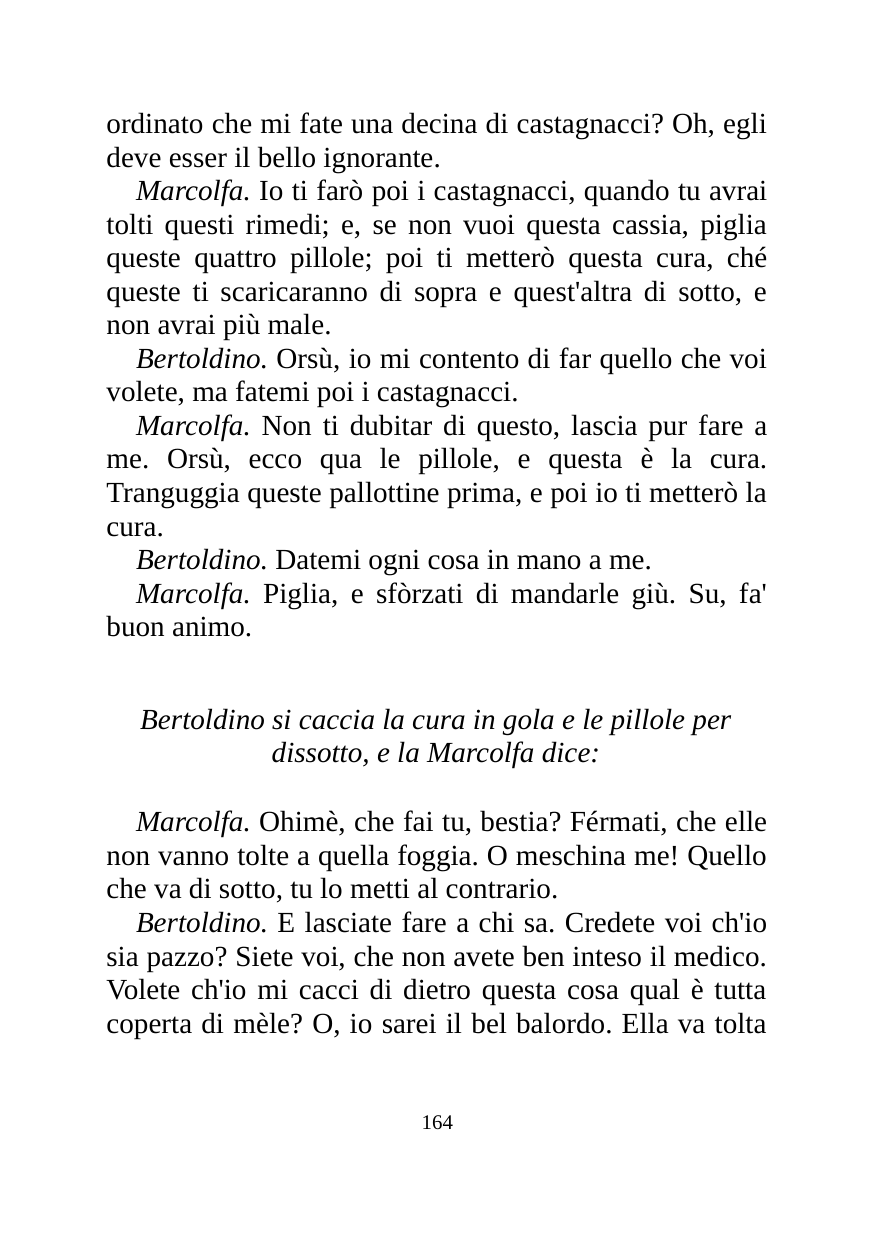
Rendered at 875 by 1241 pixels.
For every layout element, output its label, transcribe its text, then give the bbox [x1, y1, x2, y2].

text Marcolfa. Non ti dubitar di questo, lascia pur fare a me. Orsù, ecco qua le pillole, e questa è la cura. Tranguggia queste pallottine prima, e poi io ti metterò la cura. [106, 408, 768, 542]
text Bertoldino. E lasciate fare a chi sa. Credete voi ch'io sia pazzo? Siete voi, che non avete ben inteso il medico. Volete ch'io mi cacci di dietro questa cosa qual è tutta coperta di mèle? O, io sarei il bel balordo. Ella va tolta [106, 905, 768, 1039]
text Bertoldino. Orsù, io mi contento di far quello che voi volete, ma fatemi poi i castagnacci. [106, 341, 768, 408]
text ordinato che mi fate una decina di castagnacci? Oh, egli deve esser il bello ignorante. [106, 106, 768, 173]
text Marcolfa. Ohimè, che fai tu, bestia? Férmati, che elle non vanno tolte a quella foggia. O meschina me! Quello che va di sotto, tu lo metti al contrario. [106, 804, 768, 905]
text Marcolfa. Io ti farò poi i castagnacci, quando tu avrai tolti questi rimedi; e, se non vuoi questa cassia, piglia queste quattro pillole; poi ti metterò questa cura, ché queste ti scaricaranno di sopra e quest'altra di sotto, e non avrai più male. [106, 173, 768, 341]
text Bertoldino. Datemi ogni cosa in mano a me. [106, 542, 768, 576]
subtitle Bertoldino si caccia la cura in gola e le pillole per dissotto, e la Marcolfa dice: [106, 702, 768, 769]
text Marcolfa. Piglia, e sfòrzati di mandarle giù. Su, fa' buon animo. [106, 576, 768, 643]
